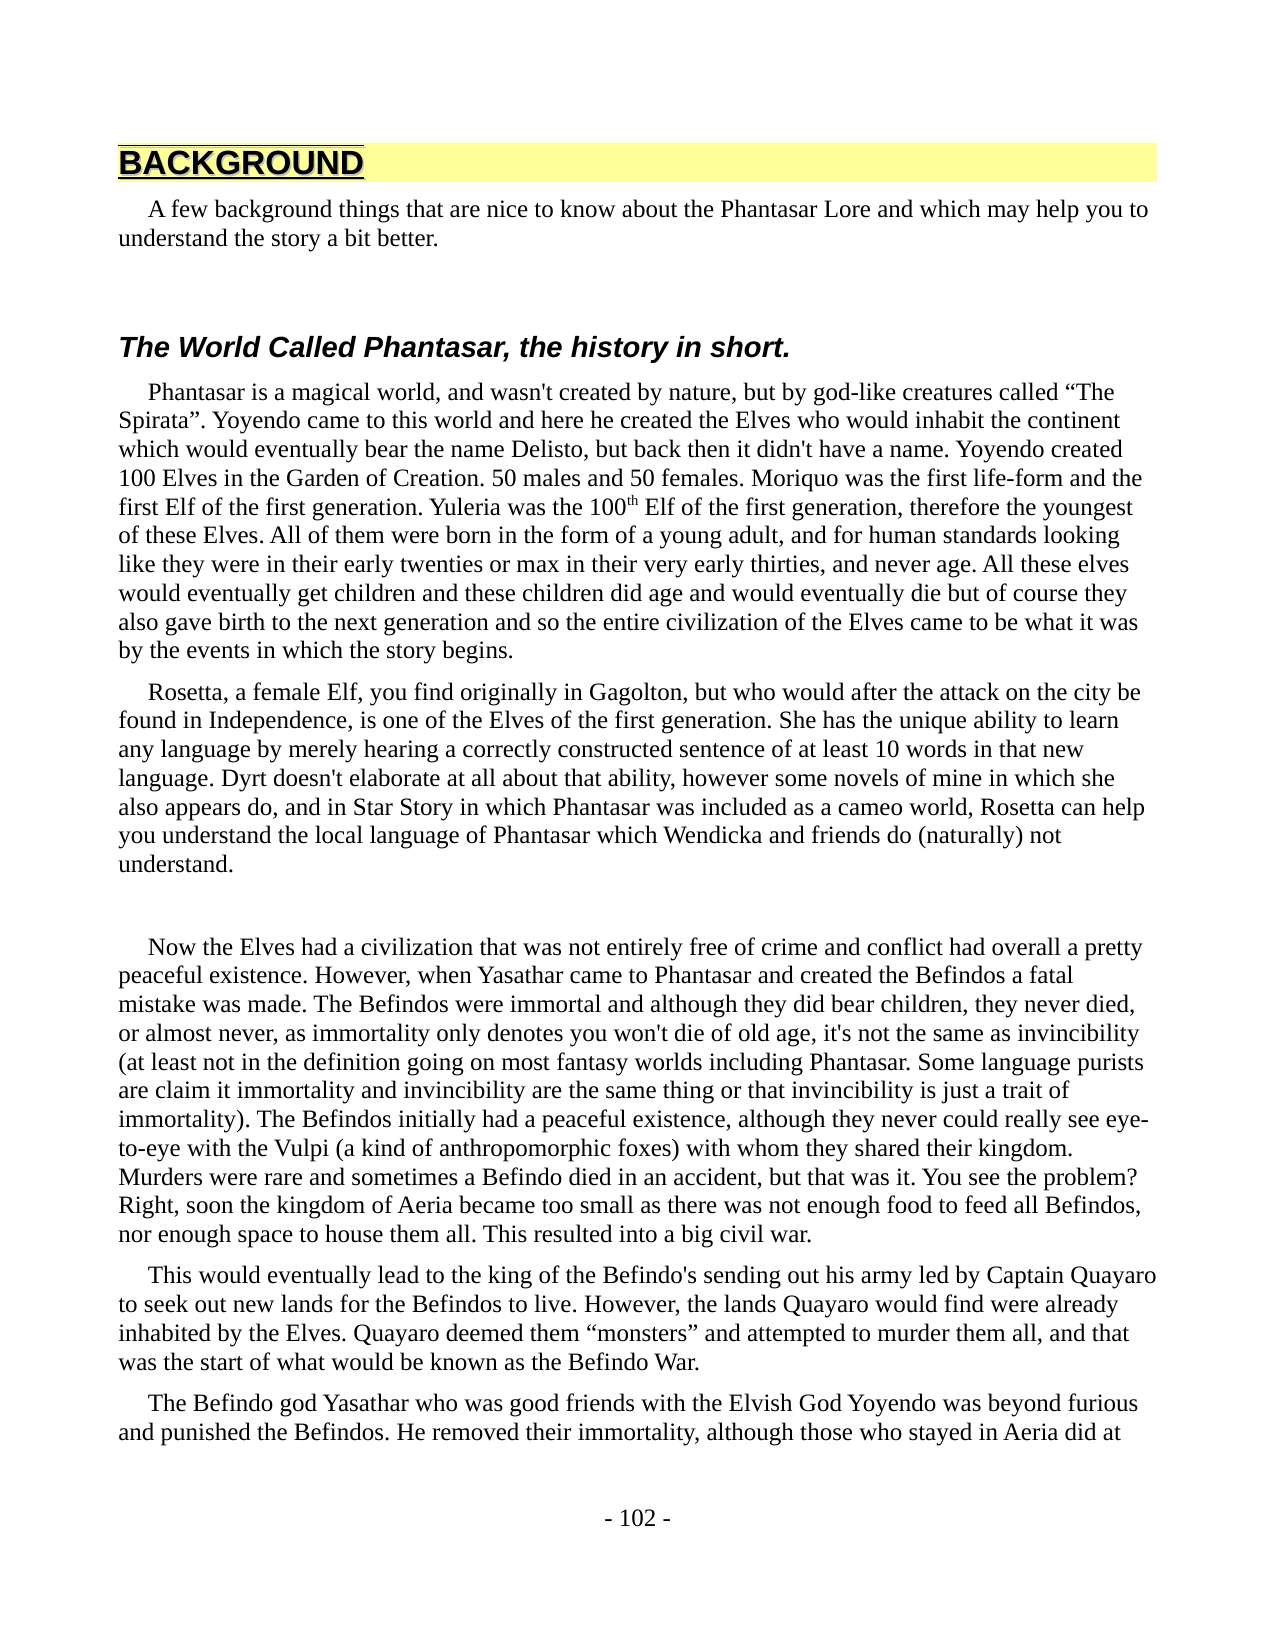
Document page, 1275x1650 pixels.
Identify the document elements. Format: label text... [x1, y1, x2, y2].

text The Befindo god Yasathar who was good friends with the Elvish God Yoyendo was beyond furious and punished the Befindos. He removed their immortality, although those who stayed in Aeria did at [118, 1388, 1157, 1445]
subtitle BACKGROUND [118, 143, 1157, 182]
text A few background things that are nice to know about the Phantasar Lore and which may help you to understand the story a bit better. [118, 194, 1157, 252]
text This would eventually lead to the king of the Befindo's sending out his army led by Captain Quayaro to seek out new lands for the Befindos to live. However, the lands Quayaro would find were already inhabited by the Elves. Quayaro deemed them “monsters” and attempted to murder them all, and that was the start of what would be known as the Befindo War. [118, 1260, 1157, 1375]
text Rosetta, a female Elf, you find originally in Gagolton, but who would after the attack on the city be found in Independence, is one of the Elves of the first generation. She has the unique ability to learn any language by merely hearing a correctly constructed sentence of at least 10 words in that new language. Dyrt doesn't elaborate at all about that ability, however some novels of mine in which she also appears do, and in Star Story in which Phantasar was included as a cameo world, Rosetta can help you understand the local language of Phantasar which Wendicka and friends do (naturally) not understand. [118, 677, 1157, 878]
text Phantasar is a magical world, and wasn't created by nature, but by god-like creatures called “The Spirata”. Yoyendo came to this world and here he created the Elves who would inhabit the continent which would eventually bear the name Delisto, but back then it didn't have a name. Yoyendo created 100 Elves in the Garden of Creation. 50 males and 50 females. Moriquo was the first life-form and the first Elf of the first generation. Yuleria was the 100th Elf of the first generation, therefore the youngest of these Elves. All of them were born in the form of a young adult, and for human standards looking like they were in their early twenties or max in their very early thirties, and never age. All these elves would eventually get children and these children did age and would eventually die but of course they also gave birth to the next generation and so the entire civilization of the Elves came to be what it was by the events in which the story begins. [118, 377, 1157, 664]
text Now the Elves had a civilization that was not entirely free of crime and conflict had overall a pretty peaceful existence. However, when Yasathar came to Phantasar and created the Befindos a fatal mistake was made. The Befindos were immortal and although they did bear children, they never died, or almost never, as immortality only denotes you won't die of old age, it's not the same as invincibility (at least not in the definition going on most fantasy worlds including Phantasar. Some language purists are claim it immortality and invincibility are the same thing or that invincibility is just a trait of immortality). The Befindos initially had a peaceful existence, although they never could really see eye-to-eye with the Vulpi (a kind of anthropomorphic foxes) with whom they shared their kingdom. Murders were rare and sometimes a Befindo died in an accident, but that was it. You see the problem? Right, soon the kingdom of Aeria became too small as there was not enough food to feed all Befindos, nor enough space to house them all. This resulted into a big civil war. [118, 932, 1157, 1248]
subtitle The World Called Phantasar, the history in short. [118, 331, 1157, 364]
